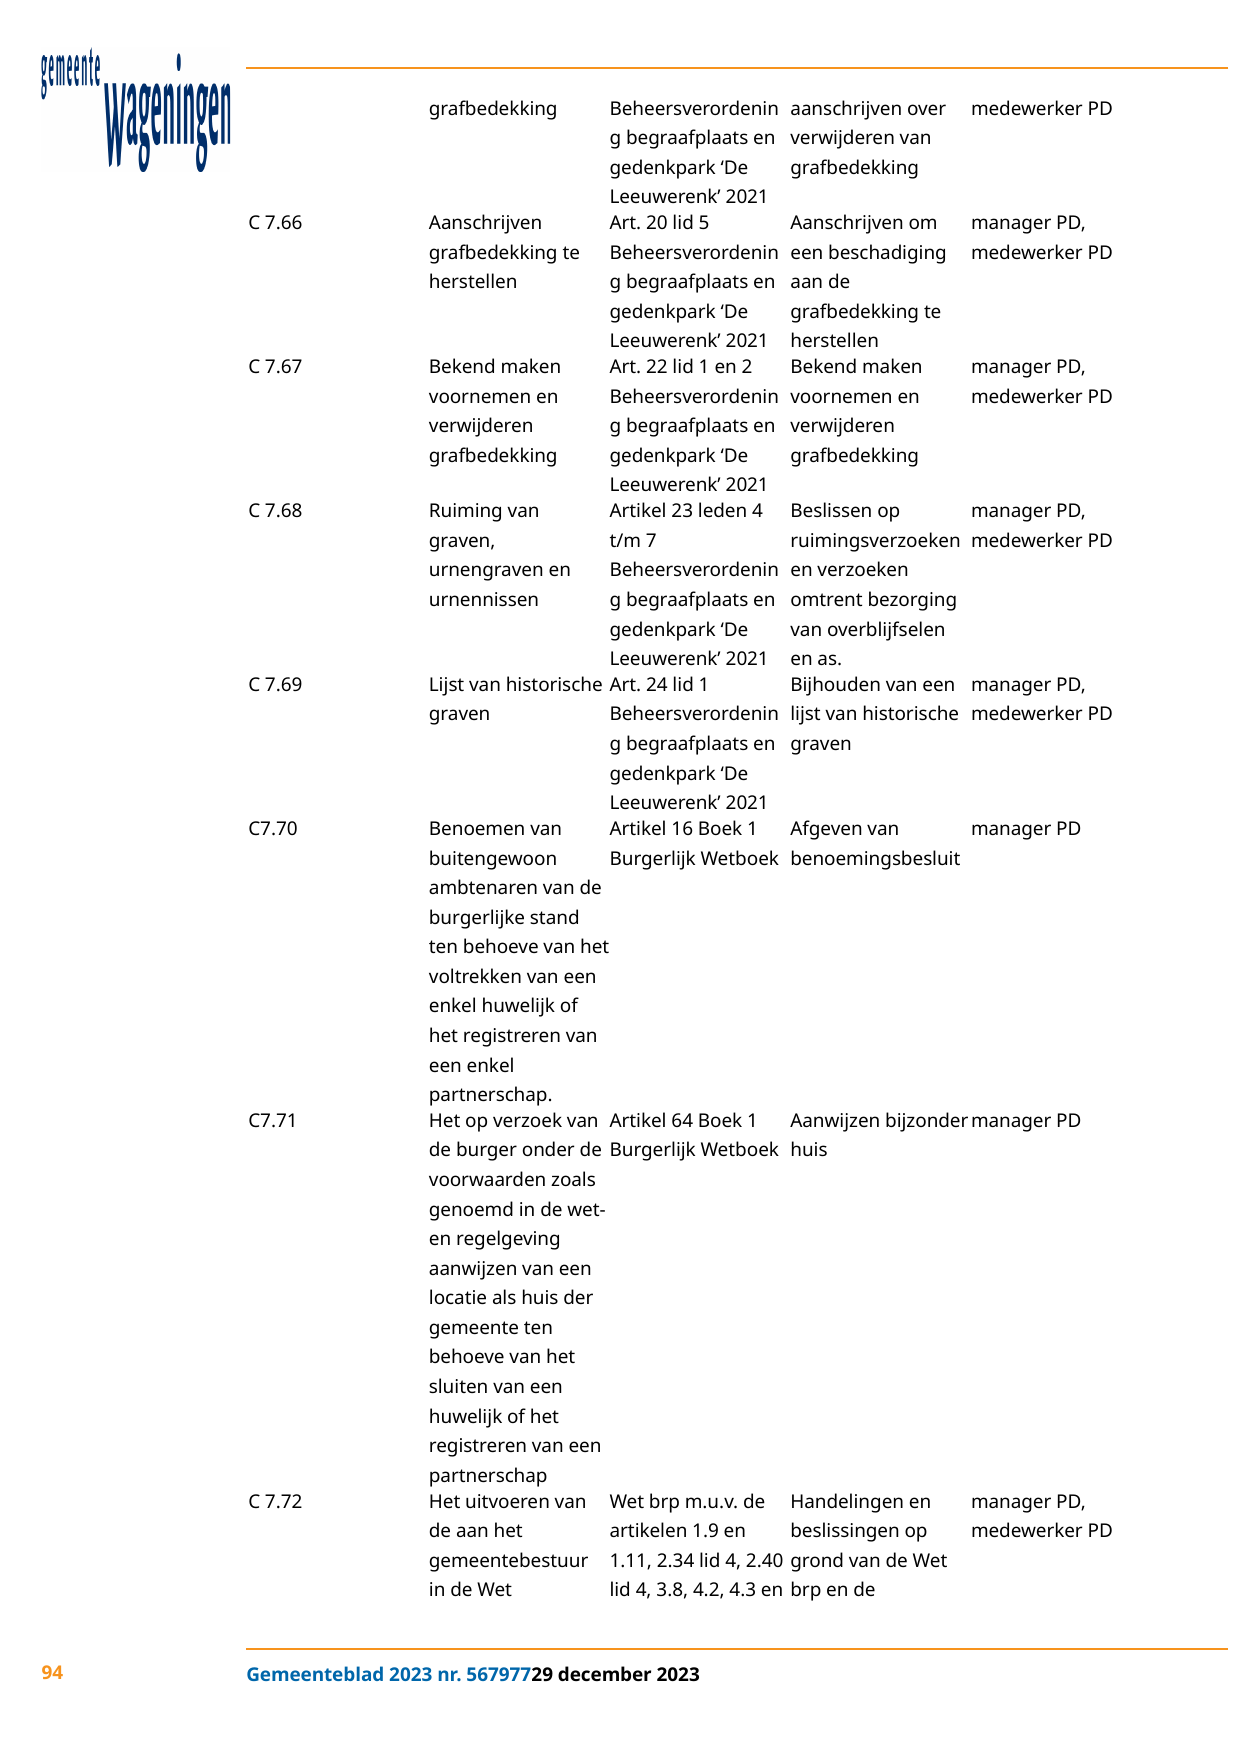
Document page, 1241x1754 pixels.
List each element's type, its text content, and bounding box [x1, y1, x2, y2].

table_cell Ruiming van graven, urnengraven en urnennissen [429, 498, 609, 671]
table_cell C 7.72 [248, 1488, 429, 1602]
table_cell Het op verzoek van de burger onder de voorwaarden zoals genoemd in de wet- en regelgeving aanwijzen van een locatie als huis der gemeente ten behoeve van het sluiten van een huwelijk of het registreren van een partnerschap [429, 1107, 609, 1488]
table_cell Art. 24 lid 1 Beheersverordening begraafplaats en gedenkpark ‘De Leeuwerenk’ 2021 [609, 671, 790, 815]
table_cell aanschrijven over verwijderen van grafbedekking [790, 95, 971, 209]
table_cell Aanwijzen bijzonder huis [790, 1107, 971, 1488]
table_cell C 7.68 [248, 498, 429, 671]
table_cell Wet brp m.u.v. de artikelen 1.9 en 1.11, 2.34 lid 4, 2.40 lid 4, 3.8, 4.2, 4.3 en [609, 1488, 790, 1602]
table_cell manager PD, medewerker PD [971, 671, 1152, 815]
table_cell Benoemen van buitengewoon ambtenaren van de burgerlijke stand ten behoeve van het voltrekken van een enkel huwelijk of het registreren van een enkel partnerschap. [429, 815, 609, 1107]
table_cell Afgeven van benoemingsbesluit [790, 815, 971, 1107]
table_cell Art. 22 lid 1 en 2 Beheersverordening begraafplaats en gedenkpark ‘De Leeuwerenk’ 2021 [609, 353, 790, 497]
table_cell Bijhouden van een lijst van historische graven [790, 671, 971, 815]
table_cell Bekend maken voornemen en verwijderen grafbedekking [429, 353, 609, 497]
table_cell C7.70 [248, 815, 429, 1107]
table_cell grafbedekking [429, 95, 609, 209]
table_cell Bekend maken voornemen en verwijderen grafbedekking [790, 353, 971, 497]
table_cell manager PD [971, 1107, 1152, 1488]
table_cell C 7.67 [248, 353, 429, 497]
table_cell Aanschrijven grafbedekking te herstellen [429, 209, 609, 353]
table_cell Handelingen en beslissingen op grond van de Wet brp en de [790, 1488, 971, 1602]
table_cell Lijst van historische graven [429, 671, 609, 815]
table_cell C 7.66 [248, 209, 429, 353]
table_cell manager PD, medewerker PD [971, 498, 1152, 671]
table_cell Artikel 64 Boek 1 Burgerlijk Wetboek [609, 1107, 790, 1488]
table_cell [248, 95, 429, 209]
table_cell Beslissen op ruimingsverzoeken en verzoeken omtrent bezorging van overblijfselen en as. [790, 498, 971, 671]
table_cell Artikel 23 leden 4 t/m 7 Beheersverordening begraafplaats en gedenkpark ‘De Leeuwerenk’ 2021 [609, 498, 790, 671]
table_cell Aanschrijven om een beschadiging aan de grafbedekking te herstellen [790, 209, 971, 353]
table_cell manager PD [971, 815, 1152, 1107]
table_cell manager PD, medewerker PD [971, 1488, 1152, 1602]
table_cell manager PD, medewerker PD [971, 209, 1152, 353]
table_cell manager PD, medewerker PD [971, 353, 1152, 497]
table_cell Het uitvoeren van de aan het gemeentebestuur in de Wet [429, 1488, 609, 1602]
table_cell Artikel 16 Boek 1 Burgerlijk Wetboek [609, 815, 790, 1107]
table_cell Art. 20 lid 5 Beheersverordening begraafplaats en gedenkpark ‘De Leeuwerenk’ 2021 [609, 209, 790, 353]
picture [41, 47, 231, 172]
table_cell Beheersverordening begraafplaats en gedenkpark ‘De Leeuwerenk’ 2021 [609, 95, 790, 209]
table_cell C 7.69 [248, 671, 429, 815]
table_cell C7.71 [248, 1107, 429, 1488]
table_cell medewerker PD [971, 95, 1152, 209]
